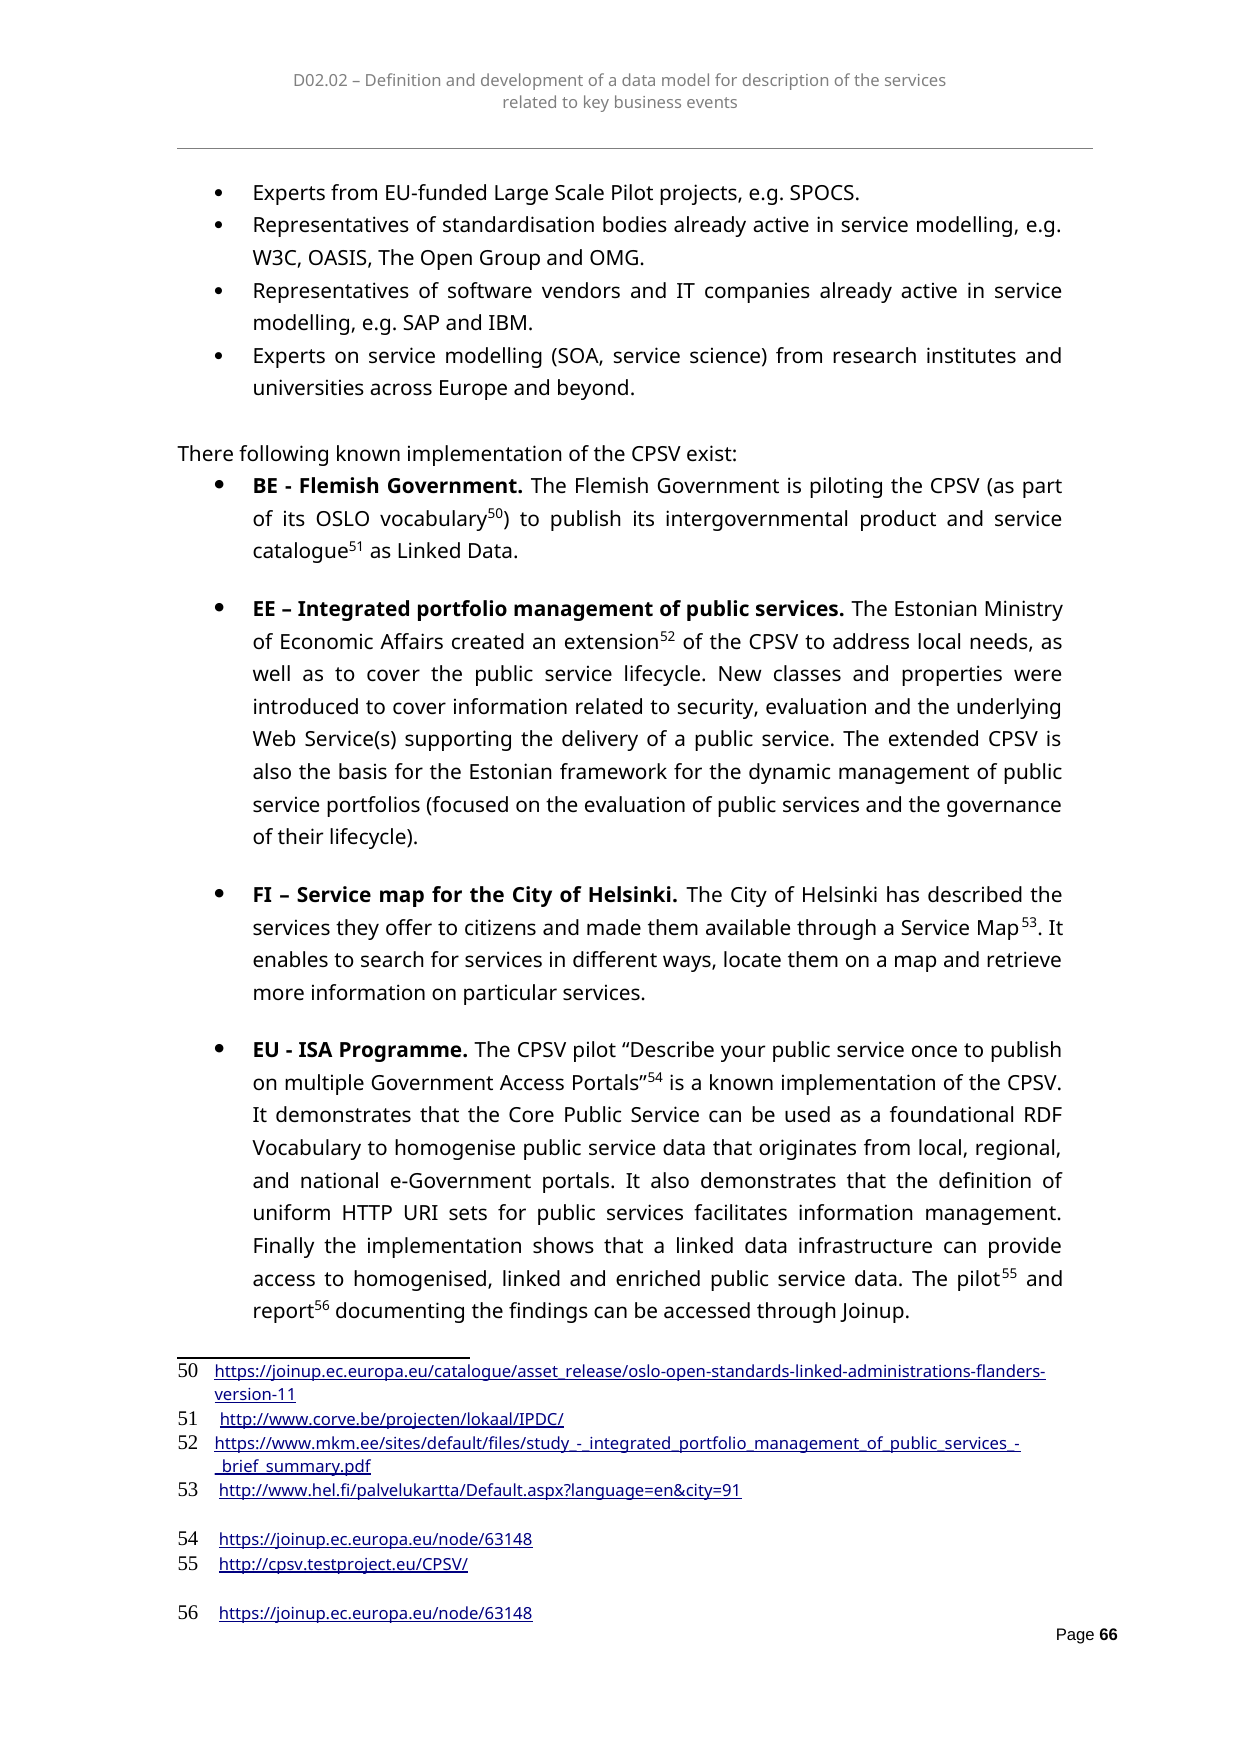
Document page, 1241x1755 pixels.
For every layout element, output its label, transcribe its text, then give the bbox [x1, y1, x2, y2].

list https://joinup.ec.europa.eu/node/63148 [177, 1600, 1063, 1624]
text There following known implementation of the CPSV exist: [177, 439, 1063, 467]
list https://www.mkm.ee/sites/default/files/study_-_integrated_portfolio_management_of_public_services_-_brief_summary.pdf [177, 1430, 1063, 1477]
list https://joinup.ec.europa.eu/catalogue/asset_release/oslo-open-standards-linked-administrations-flanders-version-11 [177, 1358, 1063, 1405]
list Representatives of standardisation bodies already active in service modelling, e.g. W3C, OASIS, The Open Group and OMG. [215, 211, 1063, 272]
list Experts on service modelling (SOA, service science) from research institutes and universities across Europe and beyond. [215, 341, 1063, 402]
list Experts from EU-funded Large Scale Pilot projects, e.g. SPOCS. [215, 178, 1063, 206]
list Representatives of software vendors and IT companies already active in service modelling, e.g. SAP and IBM. [215, 276, 1063, 337]
list EU - ISA Programme. The CPSV pilot “Describe your public service once to publish on multiple Government Access Portals” is a known implementation of the CPSV. It demonstrates that the Core Public Service can be used as a foundational RDF Vocabulary to homogenise public service data that originates from local, regional, and national e-Government portals. It also demonstrates that the definition of uniform HTTP URI sets for public services facilitates information management. Finally the implementation shows that a linked data infrastructure can provide access to homogenised, linked and enriched public service data. The pilot and report documenting the findings can be accessed through Joinup. [215, 1035, 1063, 1325]
list FI – Service map for the City of Helsinki. The City of Helsinki has described the services they offer to citizens and made them available through a Service Map. It enables to search for services in different ways, locate them on a map and retrieve more information on particular services. [215, 880, 1063, 1006]
list http://www.hel.fi/palvelukartta/Default.aspx?language=en&city=91 [177, 1477, 1063, 1501]
list http://cpsv.testproject.eu/CPSV/ [177, 1551, 1063, 1575]
list http://www.corve.be/projecten/lokaal/IPDC/ [177, 1405, 1063, 1430]
list BE - Flemish Government. The Flemish Government is piloting the CPSV (as part of its OSLO vocabulary) to publish its intergovernmental product and service catalogue as Linked Data. [215, 471, 1063, 565]
list https://joinup.ec.europa.eu/node/63148 [177, 1526, 1063, 1551]
list EE – Integrated portfolio management of public services. The Estonian Ministry of Economic Affairs created an extension of the CPSV to address local needs, as well as to cover the public service lifecycle. New classes and properties were introduced to cover information related to security, evaluation and the underlying Web Service(s) supporting the delivery of a public service. The extended CPSV is also the basis for the Estonian framework for the dynamic management of public service portfolios (focused on the evaluation of public services and the governance of their lifecycle). [215, 594, 1063, 851]
